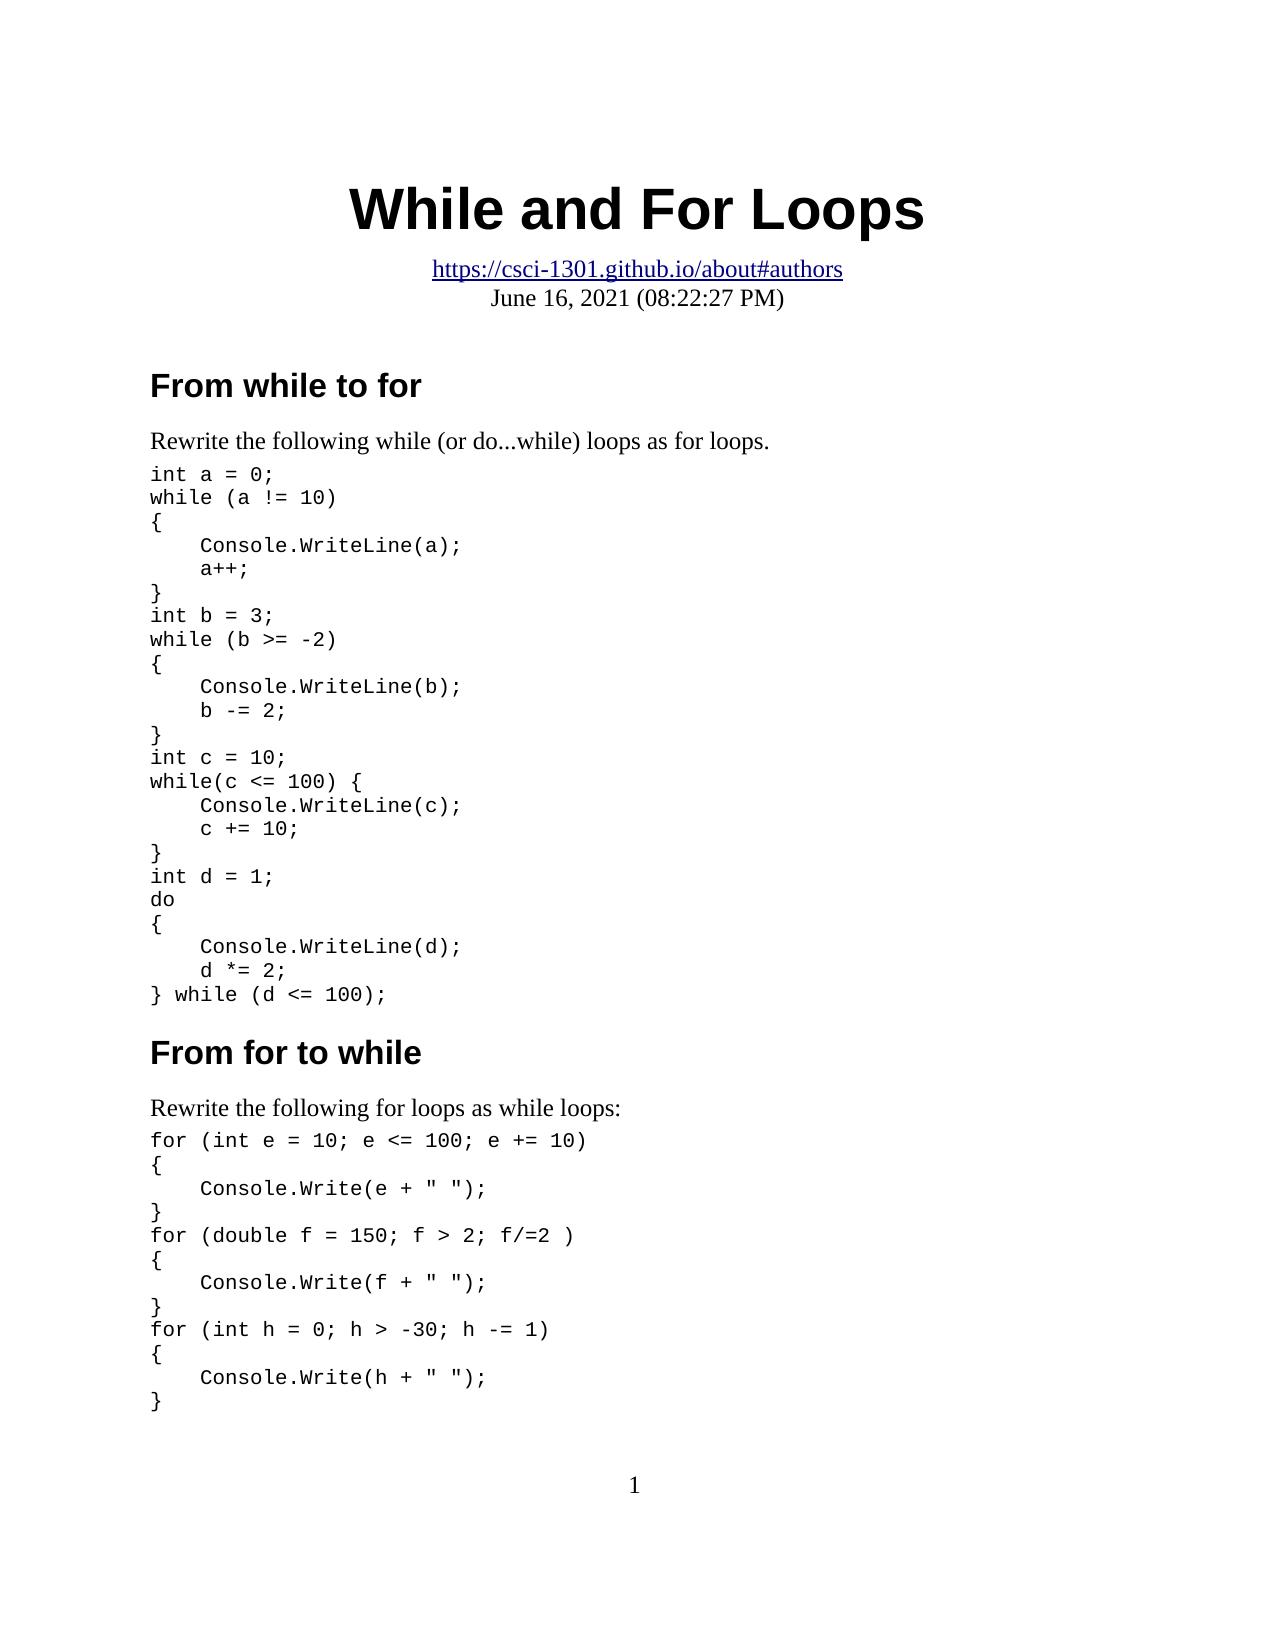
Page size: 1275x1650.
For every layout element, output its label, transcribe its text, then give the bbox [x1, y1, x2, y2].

text while (b >= -2) [150, 629, 1125, 653]
subtitle From while to for [150, 366, 1125, 404]
text int c = 10; [150, 747, 1125, 771]
text a++; [150, 558, 1125, 582]
text while (a != 10) [150, 487, 1125, 511]
text c += 10; [150, 818, 1125, 842]
text int a = 0; [150, 464, 1125, 487]
text } [150, 1201, 1125, 1225]
text } [150, 582, 1125, 606]
text Rewrite the following for loops as while loops: [150, 1093, 1125, 1121]
text { [150, 913, 1125, 937]
text Console.WriteLine(b); [150, 676, 1125, 700]
text } [150, 842, 1125, 866]
text for (int h = 0; h > -30; h -= 1) [150, 1319, 1125, 1343]
text { [150, 1248, 1125, 1272]
subtitle From for to while [150, 1032, 1125, 1071]
text do [150, 889, 1125, 913]
text { [150, 1154, 1125, 1178]
text https://csci-1301.github.io/about#authors [150, 254, 1125, 283]
text } [150, 724, 1125, 747]
text } [150, 1296, 1125, 1319]
text } [150, 1390, 1125, 1414]
text Rewrite the following while (or do...while) loops as for loops. [150, 426, 1125, 455]
text for (double f = 150; f > 2; f/=2 ) [150, 1225, 1125, 1248]
text d *= 2; [150, 960, 1125, 984]
title While and For Loops [150, 175, 1125, 242]
text for (int e = 10; e <= 100; e += 10) [150, 1130, 1125, 1154]
text June 16, 2021 (08:22:27 PM) [150, 283, 1125, 312]
text while(c <= 100) { [150, 771, 1125, 795]
text Console.WriteLine(c); [150, 795, 1125, 818]
text Console.Write(h + " "); [150, 1367, 1125, 1390]
text Console.WriteLine(a); [150, 534, 1125, 558]
text int d = 1; [150, 866, 1125, 889]
text Console.WriteLine(d); [150, 937, 1125, 960]
text Console.Write(f + " "); [150, 1272, 1125, 1296]
text { [150, 511, 1125, 534]
text { [150, 653, 1125, 676]
text { [150, 1343, 1125, 1367]
text Console.Write(e + " "); [150, 1178, 1125, 1201]
text } while (d <= 100); [150, 984, 1125, 1007]
text int b = 3; [150, 606, 1125, 629]
text b -= 2; [150, 700, 1125, 724]
